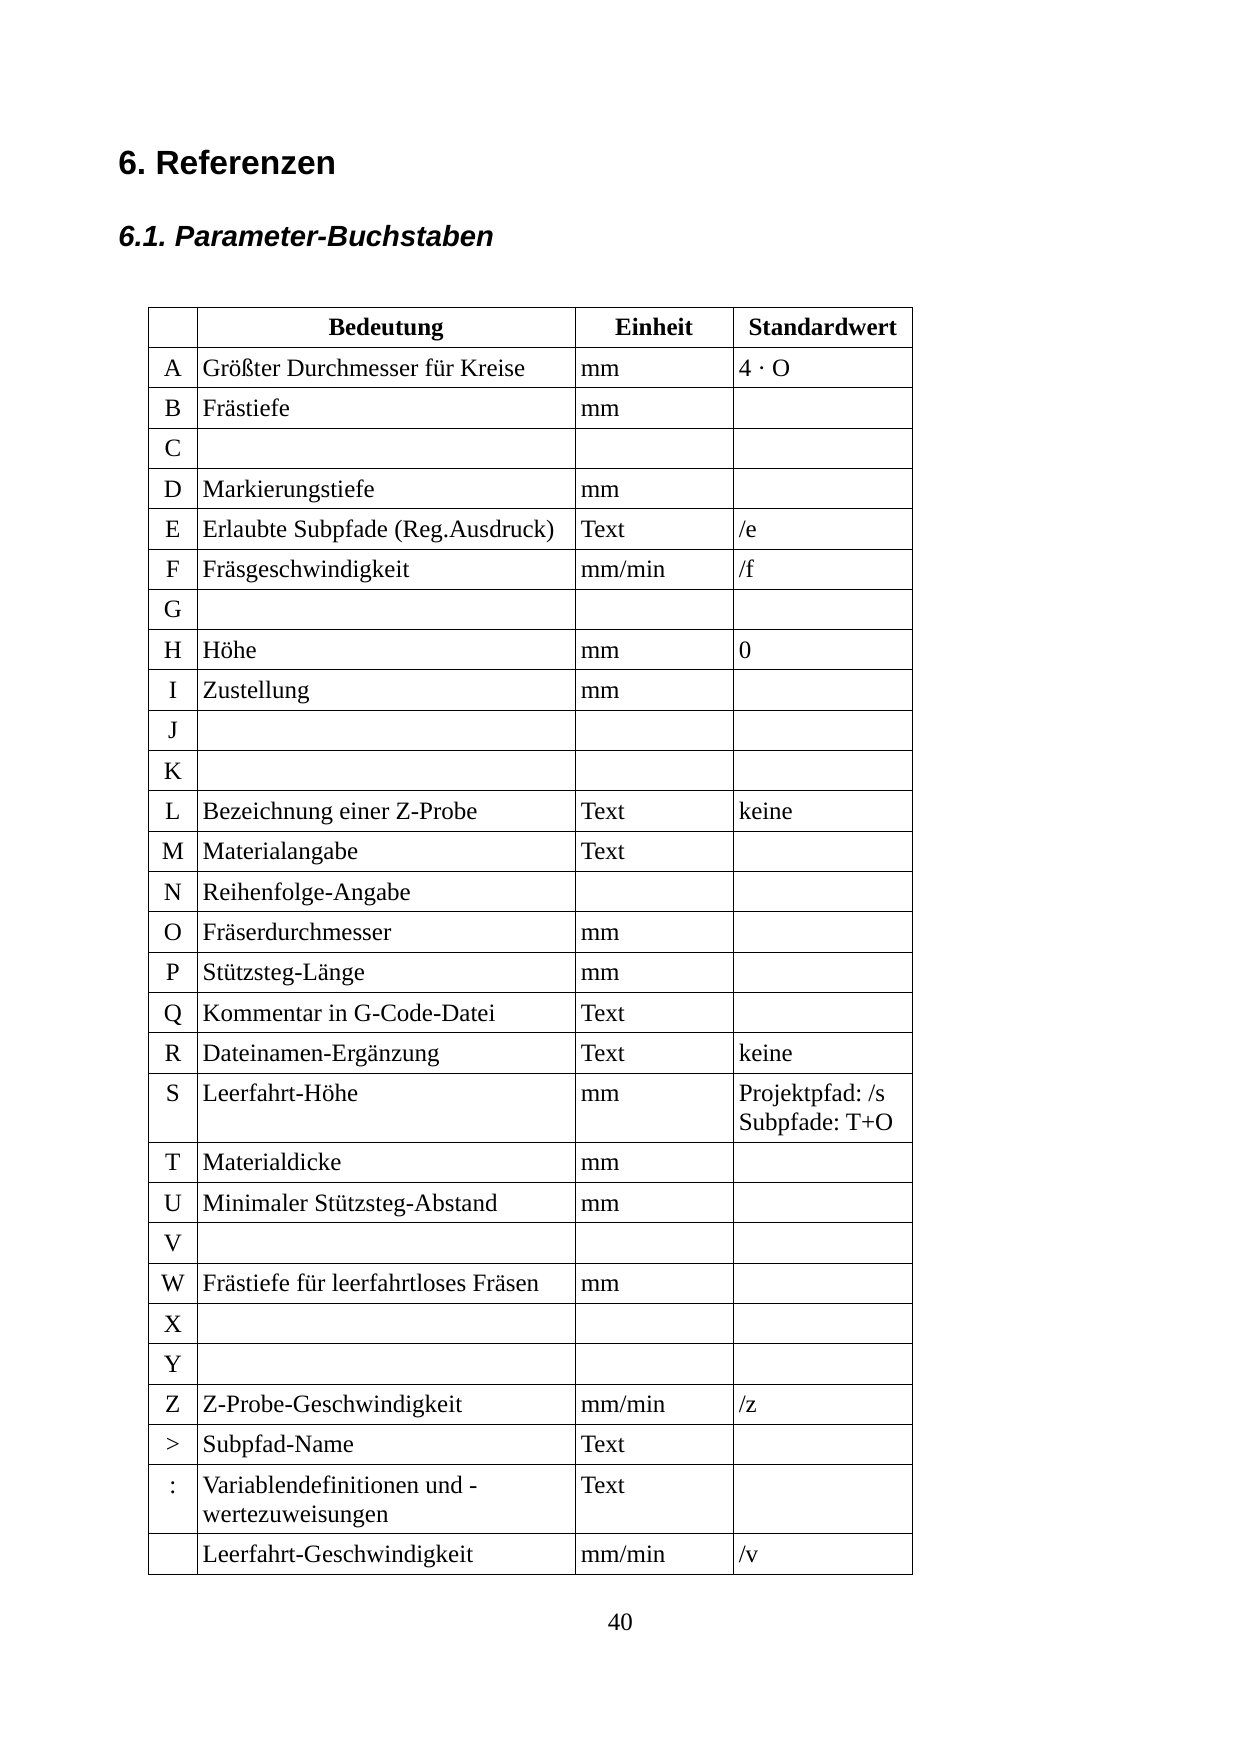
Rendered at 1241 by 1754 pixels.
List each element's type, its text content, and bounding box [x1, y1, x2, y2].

table_cell G [149, 590, 197, 629]
table_cell Frästiefe [198, 388, 575, 427]
table_cell R [149, 1033, 197, 1072]
table_header [149, 308, 197, 347]
table_cell Q [149, 993, 197, 1032]
table_cell mm/min [576, 1534, 733, 1573]
table_cell Text [576, 509, 733, 548]
table_cell X [149, 1304, 197, 1343]
subtitle 6. Referenzen [118, 143, 1122, 182]
table_cell Leerfahrt-Höhe [198, 1074, 575, 1142]
table_cell W [149, 1264, 197, 1303]
table_cell Z-Probe-Geschwindigkeit [198, 1385, 575, 1424]
table_cell /v [734, 1534, 912, 1573]
table_cell Projektpfad: /s Subpfade: T+O [734, 1074, 912, 1142]
table_cell [198, 1344, 575, 1383]
table_cell [149, 1534, 197, 1573]
table_cell [198, 590, 575, 629]
table_cell [734, 1425, 912, 1464]
table_cell E [149, 509, 197, 548]
subtitle 6.1. Parameter-Buchstaben [118, 219, 1122, 253]
table_cell mm [576, 469, 733, 508]
table_cell V [149, 1223, 197, 1262]
table_cell [734, 711, 912, 750]
table_cell C [149, 429, 197, 468]
table_cell /z [734, 1385, 912, 1424]
table_cell Reihenfolge-Angabe [198, 872, 575, 911]
table_cell Materialangabe [198, 832, 575, 871]
table_cell U [149, 1183, 197, 1222]
table_cell D [149, 469, 197, 508]
table_header Bedeutung [198, 308, 575, 347]
table_cell Fräserdurchmesser [198, 912, 575, 952]
table_cell 0 [734, 630, 912, 669]
table_cell [576, 711, 733, 750]
table_cell /e [734, 509, 912, 548]
table_cell Stützsteg-Länge [198, 953, 575, 992]
table_cell M [149, 832, 197, 871]
table_cell Leerfahrt-Geschwindigkeit [198, 1534, 575, 1573]
table_cell [734, 953, 912, 992]
table_cell Subpfad-Name [198, 1425, 575, 1464]
table_cell T [149, 1143, 197, 1182]
table_cell mm [576, 1183, 733, 1222]
table_cell [734, 832, 912, 871]
table_cell [198, 1304, 575, 1343]
table_cell mm [576, 1074, 733, 1142]
table_cell [734, 1143, 912, 1182]
table_cell [198, 751, 575, 790]
table_cell Text [576, 791, 733, 831]
table_cell keine [734, 1033, 912, 1072]
table_cell Variablendefinitionen und -wertezuweisungen [198, 1465, 575, 1533]
table_cell J [149, 711, 197, 750]
table_cell [734, 1223, 912, 1262]
table_cell [198, 429, 575, 468]
table_cell [576, 1223, 733, 1262]
table_cell Text [576, 1465, 733, 1533]
table_cell [734, 1344, 912, 1383]
table_cell [734, 1264, 912, 1303]
table_cell Text [576, 993, 733, 1032]
table_cell mm [576, 1264, 733, 1303]
table_cell Erlaubte Subpfade (Reg.Ausdruck) [198, 509, 575, 548]
table_cell [734, 429, 912, 468]
table_cell Dateinamen-Ergänzung [198, 1033, 575, 1072]
table_header Einheit [576, 308, 733, 347]
table_cell [734, 670, 912, 710]
table_cell L [149, 791, 197, 831]
table_cell Materialdicke [198, 1143, 575, 1182]
table_cell [576, 1344, 733, 1383]
table_cell : [149, 1465, 197, 1533]
table_cell [734, 590, 912, 629]
table_cell [734, 1304, 912, 1343]
table_cell Fräsgeschwindigkeit [198, 550, 575, 589]
table_cell [734, 1465, 912, 1533]
table_cell O [149, 912, 197, 952]
table_cell Frästiefe für leerfahrtloses Fräsen [198, 1264, 575, 1303]
table_cell N [149, 872, 197, 911]
table_cell [576, 429, 733, 468]
table_cell keine [734, 791, 912, 831]
table_header Standardwert [734, 308, 912, 347]
table_cell mm [576, 953, 733, 992]
table_cell > [149, 1425, 197, 1464]
table_cell [734, 1183, 912, 1222]
table_cell Text [576, 832, 733, 871]
table_cell mm/min [576, 1385, 733, 1424]
table_cell H [149, 630, 197, 669]
table_cell Y [149, 1344, 197, 1383]
table_cell mm [576, 670, 733, 710]
table_cell Text [576, 1033, 733, 1072]
table_cell Größter Durchmesser für Kreise [198, 348, 575, 387]
table_cell [734, 469, 912, 508]
table_cell [734, 912, 912, 952]
table_cell [734, 872, 912, 911]
table_cell A [149, 348, 197, 387]
table_cell P [149, 953, 197, 992]
table_cell [576, 872, 733, 911]
table_cell Höhe [198, 630, 575, 669]
table_cell K [149, 751, 197, 790]
table_cell [198, 711, 575, 750]
table_cell mm [576, 630, 733, 669]
table_cell Markierungstiefe [198, 469, 575, 508]
table_cell /f [734, 550, 912, 589]
table_cell 4 · O [734, 348, 912, 387]
table_cell mm [576, 912, 733, 952]
table_cell mm/min [576, 550, 733, 589]
table_cell mm [576, 348, 733, 387]
table_cell [734, 751, 912, 790]
table_cell [198, 1223, 575, 1262]
table_cell Bezeichnung einer Z-Probe [198, 791, 575, 831]
table_cell Zustellung [198, 670, 575, 710]
table_cell [734, 993, 912, 1032]
table_cell F [149, 550, 197, 589]
table_cell I [149, 670, 197, 710]
table_cell Minimaler Stützsteg-Abstand [198, 1183, 575, 1222]
table_cell Z [149, 1385, 197, 1424]
table_cell [734, 388, 912, 427]
table_cell Text [576, 1425, 733, 1464]
table_cell B [149, 388, 197, 427]
table_cell mm [576, 388, 733, 427]
table_cell [576, 751, 733, 790]
table_cell Kommentar in G-Code-Datei [198, 993, 575, 1032]
table_cell [576, 1304, 733, 1343]
table_cell S [149, 1074, 197, 1142]
table_cell mm [576, 1143, 733, 1182]
table_cell [576, 590, 733, 629]
